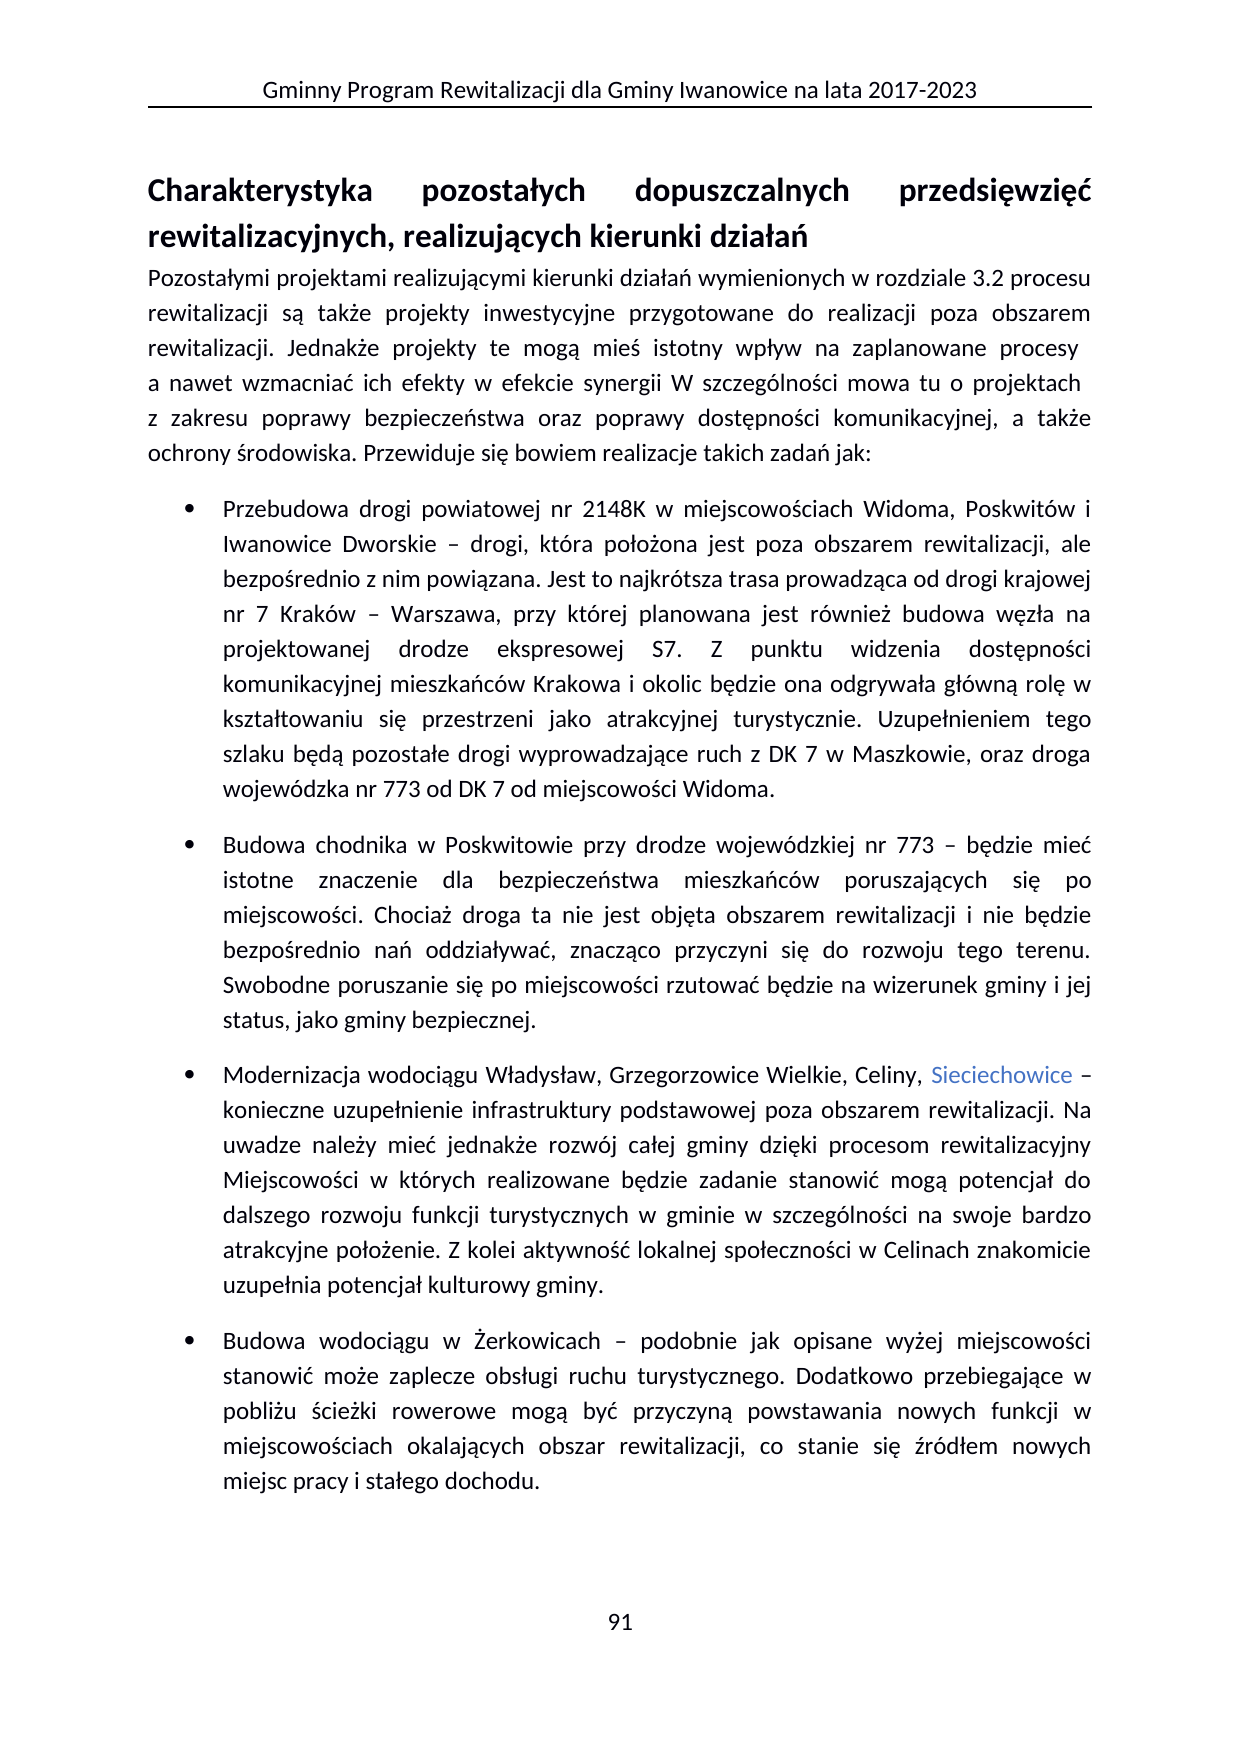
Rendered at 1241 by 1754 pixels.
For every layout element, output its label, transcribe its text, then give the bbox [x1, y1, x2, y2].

list Budowa chodnika w Poskwitowie przy drodze wojewódzkiej nr 773 – będzie mieć istotne znaczenie dla bezpieczeństwa mieszkańców poruszających się po miejscowości. Chociaż droga ta nie jest objęta obszarem rewitalizacji i nie będzie bezpośrednio nań oddziaływać, znacząco przyczyni się do rozwoju tego terenu. Swobodne poruszanie się po miejscowości rzutować będzie na wizerunek gminy i jej status, jako gminy bezpiecznej. [185, 829, 1092, 1034]
list Przebudowa drogi powiatowej nr 2148K w miejscowościach Widoma, Poskwitów i Iwanowice Dworskie – drogi, która położona jest poza obszarem rewitalizacji, ale bezpośrednio z nim powiązana. Jest to najkrótsza trasa prowadząca od drogi krajowej nr 7 Kraków – Warszawa, przy której planowana jest również budowa węzła na projektowanej drodze ekspresowej S7. Z punktu widzenia dostępności komunikacyjnej mieszkańców Krakowa i okolic będzie ona odgrywała główną rolę w kształtowaniu się przestrzeni jako atrakcyjnej turystycznie. Uzupełnieniem tego szlaku będą pozostałe drogi wyprowadzające ruch z DK 7 w Maszkowie, oraz droga wojewódzka nr 773 od DK 7 od miejscowości Widoma. [185, 493, 1092, 803]
list Modernizacja wodociągu Władysław, Grzegorzowice Wielkie, Celiny, Sieciechowice – konieczne uzupełnienie infrastruktury podstawowej poza obszarem rewitalizacji. Na uwadze należy mieć jednakże rozwój całej gminy dzięki procesom rewitalizacyjny Miejscowości w których realizowane będzie zadanie stanowić mogą potencjał do dalszego rozwoju funkcji turystycznych w gminie w szczególności na swoje bardzo atrakcyjne położenie. Z kolei aktywność lokalnej społeczności w Celinach znakomicie uzupełnia potencjał kulturowy gminy. [185, 1059, 1092, 1300]
subtitle Charakterystyka pozostałych dopuszczalnych przedsięwzięć rewitalizacyjnych, realizujących kierunki działań [148, 168, 1092, 256]
text Pozostałymi projektami realizującymi kierunki działań wymienionych w rozdziale 3.2 procesu rewitalizacji są także projekty inwestycyjne przygotowane do realizacji poza obszarem rewitalizacji. Jednakże projekty te mogą mieś istotny wpływ na zaplanowane procesy a nawet wzmacniać ich efekty w efekcie synergii W szczególności mowa tu o projektach z zakresu poprawy bezpieczeństwa oraz poprawy dostępności komunikacyjnej, a także ochrony środowiska. Przewiduje się bowiem realizacje takich zadań jak: [148, 262, 1092, 468]
list Budowa wodociągu w Żerkowicach – podobnie jak opisane wyżej miejscowości stanowić może zaplecze obsługi ruchu turystycznego. Dodatkowo przebiegające w pobliżu ścieżki rowerowe mogą być przyczyną powstawania nowych funkcji w miejscowościach okalających obszar rewitalizacji, co stanie się źródłem nowych miejsc pracy i stałego dochodu. [185, 1325, 1092, 1496]
